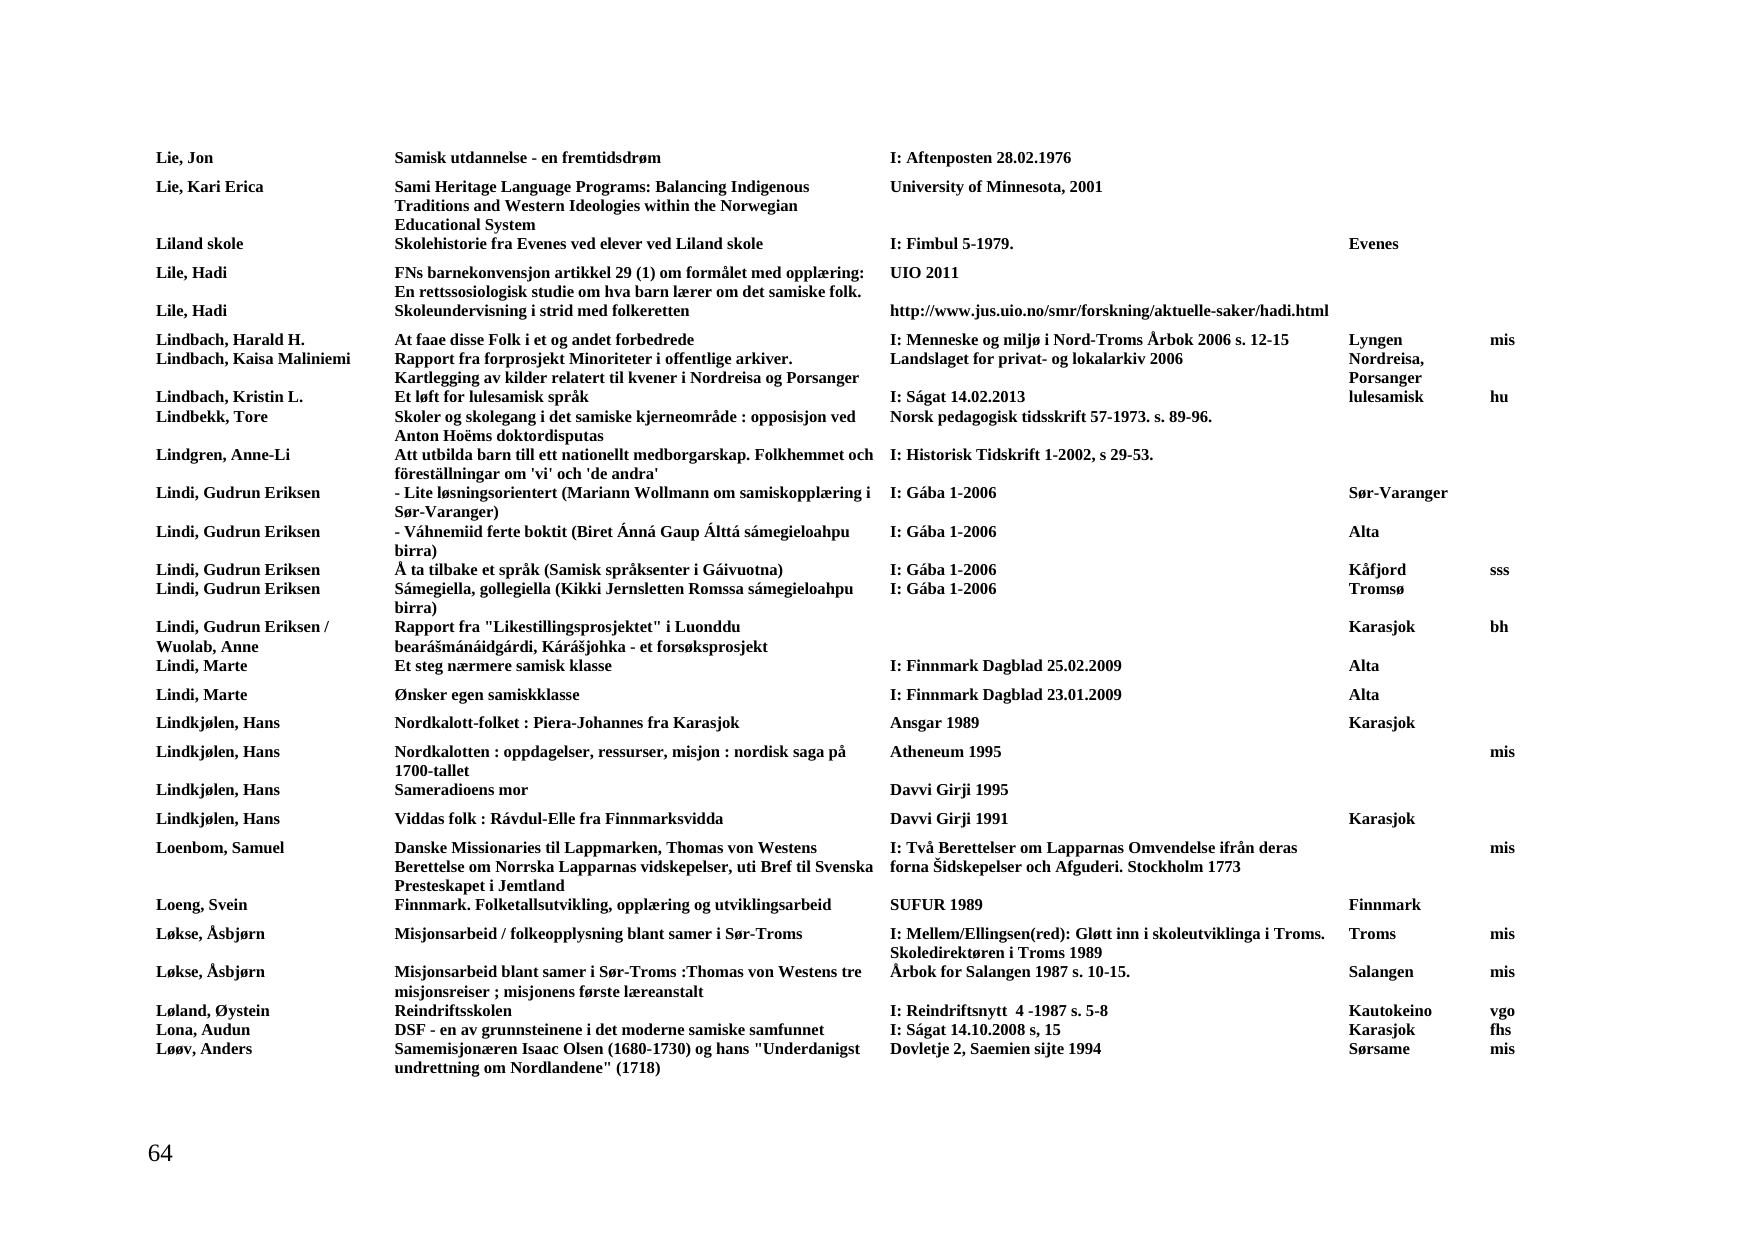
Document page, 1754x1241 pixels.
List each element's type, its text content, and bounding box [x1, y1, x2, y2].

table_cell Alta [1341, 656, 1482, 684]
table_cell [1341, 780, 1482, 809]
table_cell Kautokeino [1341, 1001, 1482, 1020]
table_cell [1483, 483, 1605, 521]
table_cell Lile, Hadi [149, 263, 387, 301]
table_cell Finnmark [1341, 895, 1482, 924]
table_cell I: Menneske og miljø i Nord-Troms Årbok 2006 s. 12-15 [883, 330, 1341, 349]
table_cell Sámegiella, gollegiella (Kikki Jernsletten Romssa sámegieloahpu birra) [387, 579, 883, 617]
table_cell Samisk utdannelse - en fremtidsdrøm [387, 148, 883, 176]
table_cell Lindi, Marte [149, 656, 387, 684]
table_cell [1341, 406, 1482, 445]
table_cell Rapport fra "Likestillingsprosjektet" i Luonddu bearášmánáidgárdi, Kárášjohka - et forsøksprosjekt [387, 617, 883, 656]
table_cell Davvi Girji 1991 [883, 809, 1341, 838]
table_cell Løkse, Åsbjørn [149, 924, 387, 962]
table_cell fhs [1483, 1020, 1605, 1039]
table_cell Ønsker egen samiskklasse [387, 684, 883, 713]
table_cell [1483, 176, 1605, 234]
table_cell [1341, 148, 1482, 176]
table_cell [1483, 895, 1605, 924]
table_cell Rapport fra forprosjekt Minoriteter i offentlige arkiver. Kartlegging av kilder relatert til kvener i Nordreisa og Porsanger [387, 349, 883, 387]
table_cell [1483, 445, 1605, 483]
table_cell I: Ságat 14.02.2013 [883, 387, 1341, 406]
table_cell hu [1483, 387, 1605, 406]
table_cell Nordkalotten : oppdagelser, ressurser, misjon : nordisk saga på 1700-tallet [387, 742, 883, 780]
table_cell Landslaget for privat- og lokalarkiv 2006 [883, 349, 1341, 387]
table_cell Løkse, Åsbjørn [149, 962, 387, 1001]
table_cell Loeng, Svein [149, 895, 387, 924]
table_cell Finnmark. Folketallsutvikling, opplæring og utviklingsarbeid [387, 895, 883, 924]
table_cell [1341, 742, 1482, 780]
table_cell I: Finnmark Dagblad 25.02.2009 [883, 656, 1341, 684]
table_cell FNs barnekonvensjon artikkel 29 (1) om formålet med opplæring: En rettssosiologisk studie om hva barn lærer om det samiske folk. [387, 263, 883, 301]
table_cell mis [1483, 962, 1605, 1001]
table_cell Evenes [1341, 234, 1482, 263]
table_cell Skoler og skolegang i det samiske kjerneområde : opposisjon ved Anton Hoëms doktordisputas [387, 406, 883, 445]
table_cell [1483, 809, 1605, 838]
table_cell Norsk pedagogisk tidsskrift 57-1973. s. 89-96. [883, 406, 1341, 445]
table_cell I: Gába 1-2006 [883, 521, 1341, 560]
table_cell I: Fimbul 5-1979. [883, 234, 1341, 263]
table_cell Troms [1341, 924, 1482, 962]
table_cell I: Reindriftsnytt 4 -1987 s. 5-8 [883, 1001, 1341, 1020]
table_cell Sørsame [1341, 1039, 1482, 1077]
table_cell Dovletje 2, Saemien sijte 1994 [883, 1039, 1341, 1077]
table_cell Lindbach, Kristin L. [149, 387, 387, 406]
table_cell I: Gába 1-2006 [883, 579, 1341, 617]
table_cell Liland skole [149, 234, 387, 263]
table_cell Lindkjølen, Hans [149, 809, 387, 838]
table_cell mis [1483, 330, 1605, 349]
table_cell University of Minnesota, 2001 [883, 176, 1341, 234]
table_cell Lindi, Gudrun Eriksen [149, 560, 387, 579]
table_cell Lindbach, Kaisa Maliniemi [149, 349, 387, 387]
table_cell [1483, 349, 1605, 387]
table_cell I: Ságat 14.10.2008 s, 15 [883, 1020, 1341, 1039]
table_cell Lindi, Marte [149, 684, 387, 713]
table_cell Skolehistorie fra Evenes ved elever ved Liland skole [387, 234, 883, 263]
table_cell Danske Missionaries til Lappmarken, Thomas von Westens Berettelse om Norrska Lapparnas vidskepelser, uti Bref til Svenska Presteskapet i Jemtland [387, 838, 883, 895]
table_cell mis [1483, 838, 1605, 895]
table_cell Et løft for lulesamisk språk [387, 387, 883, 406]
table_cell Nordreisa, Porsanger [1341, 349, 1482, 387]
table_cell [1483, 579, 1605, 617]
table_cell - Váhnemiid ferte boktit (Biret Ánná Gaup Álttá sámegieloahpu birra) [387, 521, 883, 560]
table_cell [1483, 234, 1605, 263]
table_cell Kåfjord [1341, 560, 1482, 579]
table_cell [1341, 176, 1482, 234]
table_cell I: Mellem/Ellingsen(red): Gløtt inn i skoleutviklinga i Troms. Skoledirektøren i Troms 1989 [883, 924, 1341, 962]
table_cell Alta [1341, 521, 1482, 560]
table_cell [1483, 713, 1605, 742]
table_cell I: Historisk Tidskrift 1-2002, s 29-53. [883, 445, 1341, 483]
table_cell Løøv, Anders [149, 1039, 387, 1077]
table_cell [883, 617, 1341, 656]
table_cell Et steg nærmere samisk klasse [387, 656, 883, 684]
table_cell [1483, 263, 1605, 301]
table_cell UIO 2011 [883, 263, 1341, 301]
table_cell SUFUR 1989 [883, 895, 1341, 924]
table_cell I: Aftenposten 28.02.1976 [883, 148, 1341, 176]
table_cell [1483, 656, 1605, 684]
table_cell Lie, Jon [149, 148, 387, 176]
table_cell Lindi, Gudrun Eriksen / Wuolab, Anne [149, 617, 387, 656]
table_cell [1341, 445, 1482, 483]
table_cell Løland, Øystein [149, 1001, 387, 1020]
table_cell mis [1483, 742, 1605, 780]
table_cell Sami Heritage Language Programs: Balancing Indigenous Traditions and Western Ideologies within the Norwegian Educational System [387, 176, 883, 234]
table_cell Karasjok [1341, 809, 1482, 838]
table_cell vgo [1483, 1001, 1605, 1020]
table_cell http://www.jus.uio.no/smr/forskning/aktuelle-saker/hadi.html [883, 301, 1341, 330]
table_cell At faae disse Folk i et og andet forbedrede [387, 330, 883, 349]
table_cell Sameradioens mor [387, 780, 883, 809]
table_cell Karasjok [1341, 617, 1482, 656]
table_cell Lindbekk, Tore [149, 406, 387, 445]
table_cell I: Två Berettelser om Lapparnas Omvendelse ifrån deras forna Šidskepelser och Afguderi. Stockholm 1773 [883, 838, 1341, 895]
table_cell Davvi Girji 1995 [883, 780, 1341, 809]
table_cell lulesamisk [1341, 387, 1482, 406]
table_cell Lindkjølen, Hans [149, 713, 387, 742]
table_cell Lindi, Gudrun Eriksen [149, 579, 387, 617]
table_cell [1483, 521, 1605, 560]
table_cell Tromsø [1341, 579, 1482, 617]
table_cell Misjonsarbeid blant samer i Sør-Troms :Thomas von Westens tre misjonsreiser ; misjonens første læreanstalt [387, 962, 883, 1001]
table_cell Å ta tilbake et språk (Samisk språksenter i Gáivuotna) [387, 560, 883, 579]
table_cell mis [1483, 924, 1605, 962]
table_cell [1341, 301, 1482, 330]
table_cell Skoleundervisning i strid med folkeretten [387, 301, 883, 330]
table_cell [1341, 263, 1482, 301]
table_cell Loenbom, Samuel [149, 838, 387, 895]
table_cell Lindi, Gudrun Eriksen [149, 483, 387, 521]
table_cell - Lite løsningsorientert (Mariann Wollmann om samiskopplæring i Sør-Varanger) [387, 483, 883, 521]
table_cell Lyngen [1341, 330, 1482, 349]
table_cell Karasjok [1341, 1020, 1482, 1039]
table_cell Alta [1341, 684, 1482, 713]
table_cell Lindkjølen, Hans [149, 742, 387, 780]
table_cell Sør-Varanger [1341, 483, 1482, 521]
table_cell bh [1483, 617, 1605, 656]
table_cell [1483, 406, 1605, 445]
table_cell Lindbach, Harald H. [149, 330, 387, 349]
table_cell sss [1483, 560, 1605, 579]
table_cell Lindkjølen, Hans [149, 780, 387, 809]
table_cell I: Gába 1-2006 [883, 560, 1341, 579]
table_cell [1483, 684, 1605, 713]
table_cell Atheneum 1995 [883, 742, 1341, 780]
table_cell DSF - en av grunnsteinene i det moderne samiske samfunnet [387, 1020, 883, 1039]
table_cell Reindriftsskolen [387, 1001, 883, 1020]
table_cell Samemisjonæren Isaac Olsen (1680-1730) og hans "Underdanigst undrettning om Nordlandene" (1718) [387, 1039, 883, 1077]
table_cell [1483, 780, 1605, 809]
table_cell mis [1483, 1039, 1605, 1077]
table_cell Lie, Kari Erica [149, 176, 387, 234]
table_cell Årbok for Salangen 1987 s. 10-15. [883, 962, 1341, 1001]
table_cell Misjonsarbeid / folkeopplysning blant samer i Sør-Troms [387, 924, 883, 962]
table_cell I: Gába 1-2006 [883, 483, 1341, 521]
table_cell Viddas folk : Rávdul-Elle fra Finnmarksvidda [387, 809, 883, 838]
table_cell I: Finnmark Dagblad 23.01.2009 [883, 684, 1341, 713]
table_cell Lona, Audun [149, 1020, 387, 1039]
table_cell [1483, 301, 1605, 330]
table_cell Salangen [1341, 962, 1482, 1001]
table_cell Lindgren, Anne-Li [149, 445, 387, 483]
table_cell Ansgar 1989 [883, 713, 1341, 742]
table_cell Karasjok [1341, 713, 1482, 742]
table_cell Lindi, Gudrun Eriksen [149, 521, 387, 560]
table_cell [1341, 838, 1482, 895]
table_cell Lile, Hadi [149, 301, 387, 330]
table_cell Att utbilda barn till ett nationellt medborgarskap. Folkhemmet och föreställningar om 'vi' och 'de andra' [387, 445, 883, 483]
table_cell [1483, 148, 1605, 176]
table_cell Nordkalott-folket : Piera-Johannes fra Karasjok [387, 713, 883, 742]
